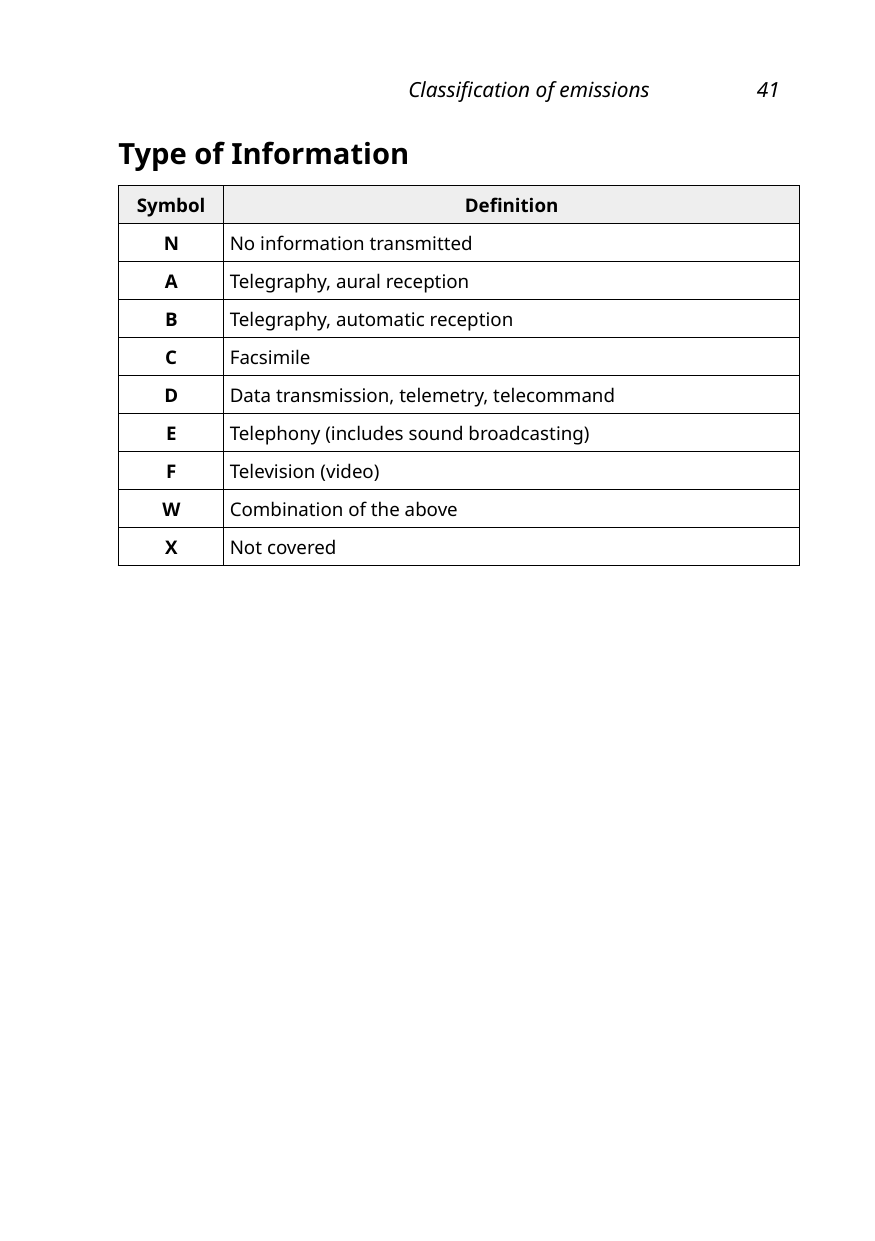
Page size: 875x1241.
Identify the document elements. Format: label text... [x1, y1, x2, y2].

table_cell Television (video) [224, 452, 799, 489]
table_cell F [119, 452, 223, 489]
table_cell Not covered [224, 528, 799, 565]
table_cell Data transmission, telemetry, telecommand [224, 376, 799, 413]
table_cell Facsimile [224, 338, 799, 375]
table_cell C [119, 338, 223, 375]
subtitle Type of Information [118, 133, 799, 173]
table_cell N [119, 224, 223, 261]
table_cell Telegraphy, aural reception [224, 262, 799, 299]
table_cell A [119, 262, 223, 299]
table_cell No information transmitted [224, 224, 799, 261]
table_cell B [119, 300, 223, 337]
table_cell X [119, 528, 223, 565]
table_cell Combination of the above [224, 490, 799, 527]
table_cell W [119, 490, 223, 527]
table_header Symbol [119, 186, 223, 223]
table_cell Telegraphy, automatic reception [224, 300, 799, 337]
table_header Definition [224, 186, 799, 223]
table_cell E [119, 414, 223, 451]
table_cell D [119, 376, 223, 413]
table_cell Telephony (includes sound broadcasting) [224, 414, 799, 451]
